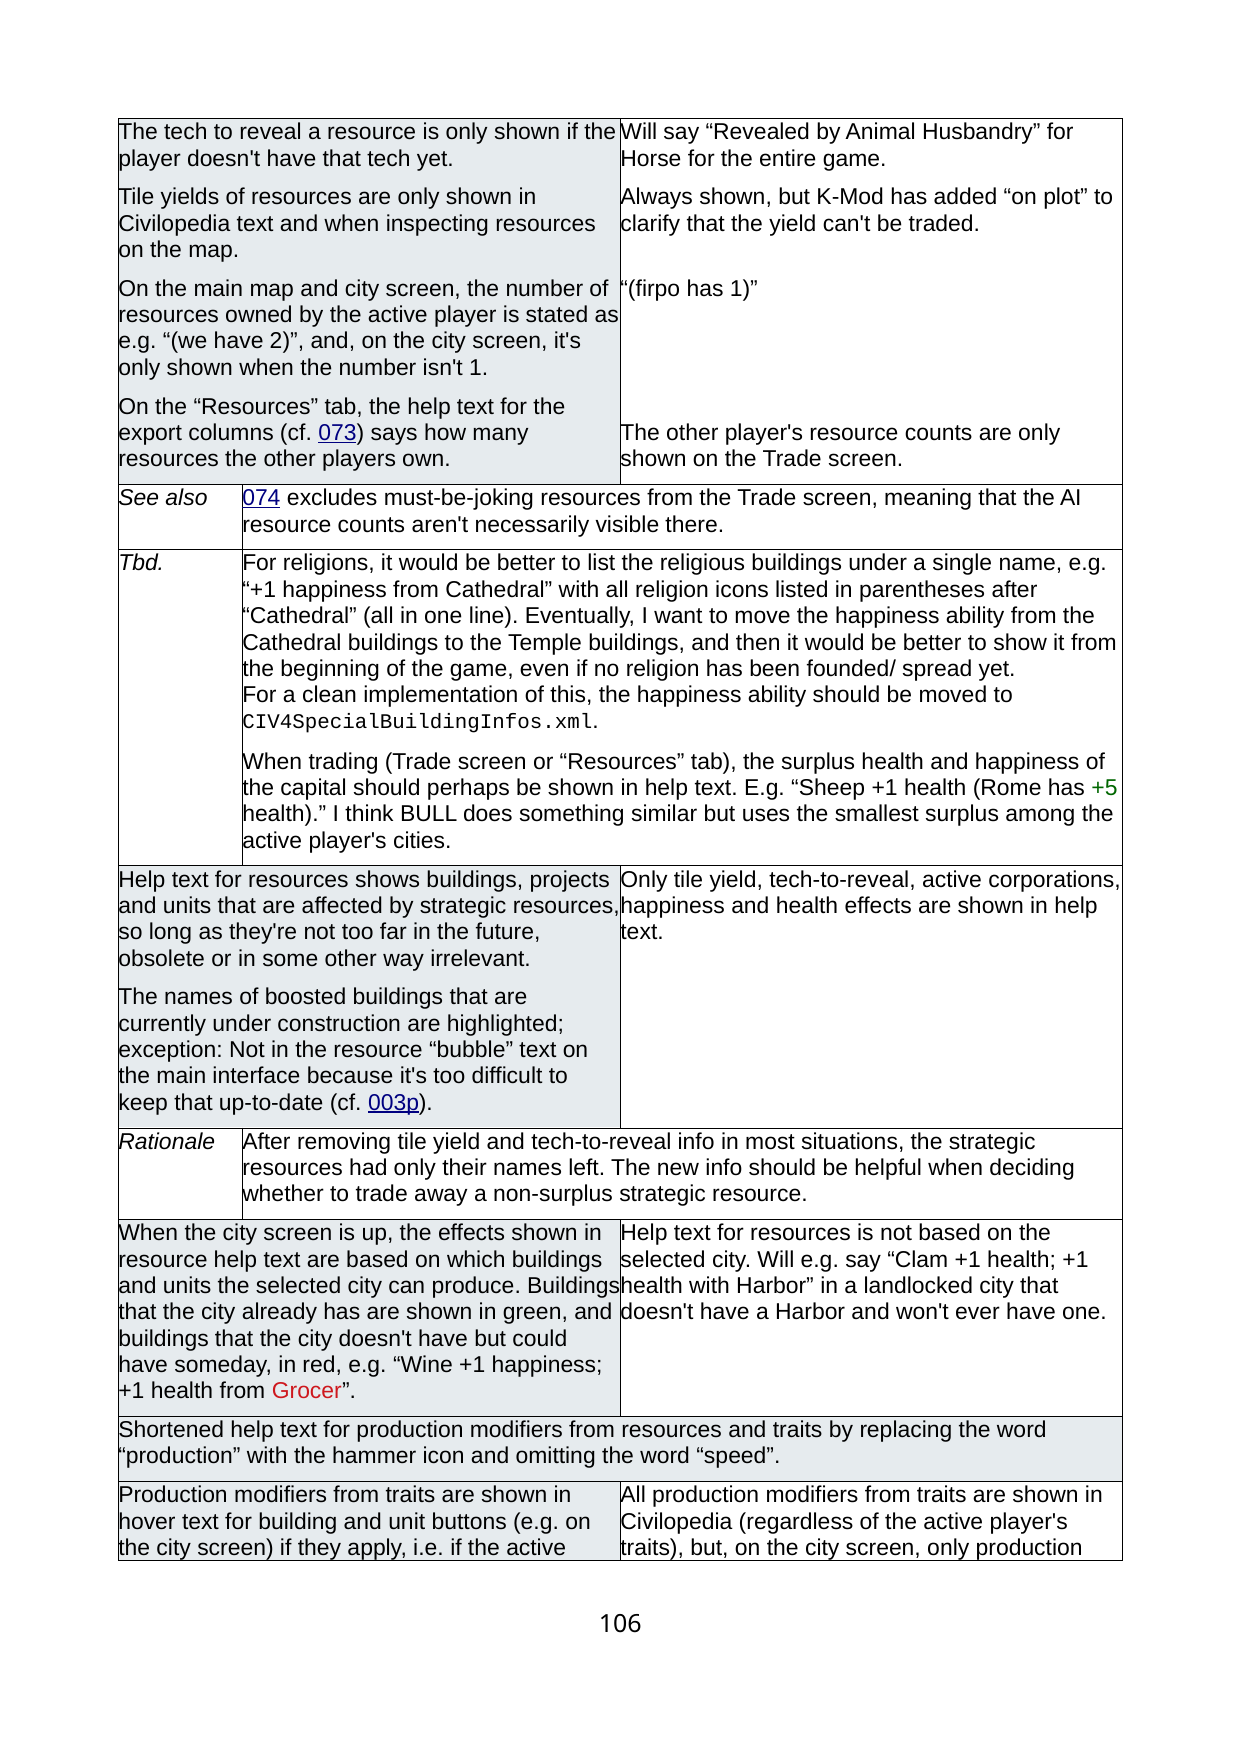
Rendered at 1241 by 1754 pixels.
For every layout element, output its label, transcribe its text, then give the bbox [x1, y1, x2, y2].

table_cell Only tile yield, tech-to-reveal, active corporations, happiness and health effects are shown in help text. [621, 866, 1122, 1127]
table_cell 074 excludes must-be-joking resources from the Trade screen, meaning that the AI resource counts aren't necessarily visible there. [243, 485, 1122, 549]
table_cell For religions, it would be better to list the religious buildings under a single name, e.g. “+1 happiness from Cathedral” with all religion icons listed in parentheses after “Cathedral” (all in one line). Eventually, I want to move the happiness ability from the Cathedral buildings to the Temple buildings, and then it would be better to show it from the beginning of the game, even if no religion has been founded/ spread yet. For a clean implementation of this, the happiness ability should be moved to CIV4SpecialBuildingInfos.xml. When trading (Trade screen or “Resources” tab), the surplus health and happiness of the capital should perhaps be shown in help text. E.g. “Sheep +1 health (Rome has +5 health).” I think BULL does something similar but uses the smallest surplus among the active player's cities. [243, 550, 1122, 865]
table_cell Rationale [119, 1129, 242, 1219]
table_cell Production modifiers from traits are shown in hover text for building and unit buttons (e.g. on the city screen) if they apply, i.e. if the active [119, 1482, 620, 1560]
table_cell Will say “Revealed by Animal Husbandry” for Horse for the entire game. Always shown, but K-Mod has added “on plot” to clarify that the yield can't be traded. “(firpo has 1)” The other player's resource counts are only shown on the Trade screen. [621, 119, 1122, 484]
table_cell When the city screen is up, the effects shown in resource help text are based on which buildings and units the selected city can produce. Buildings that the city already has are shown in green, and buildings that the city doesn't have but could have someday, in red, e.g. “Wine +1 happiness; +1 health from Grocer”. [119, 1220, 620, 1416]
table_cell After removing tile yield and tech-to-reveal info in most situations, the strategic resources had only their names left. The new info should be helpful when deciding whether to trade away a non-surplus strategic resource. [243, 1129, 1122, 1219]
table_cell Shortened help text for production modifiers from resources and traits by replacing the word “production” with the hammer icon and omitting the word “speed”. [119, 1417, 1122, 1481]
table_cell Tbd. [119, 550, 242, 865]
table_cell The tech to reveal a resource is only shown if the player doesn't have that tech yet. Tile yields of resources are only shown in Civilopedia text and when inspecting resources on the map. On the main map and city screen, the number of resources owned by the active player is stated as e.g. “(we have 2)”, and, on the city screen, it's only shown when the number isn't 1. On the “Resources” tab, the help text for the export columns (cf. 073) says how many resources the other players own. [119, 119, 620, 484]
table_cell Help text for resources shows buildings, projects and units that are affected by strategic resources, so long as they're not too far in the future, obsolete or in some other way irrelevant. The names of boosted buildings that are currently under construction are highlighted; exception: Not in the resource “bubble” text on the main interface because it's too difficult to keep that up-to-date (cf. 003p). [119, 866, 620, 1127]
table_cell All production modifiers from traits are shown in Civilopedia (regardless of the active player's traits), but, on the city screen, only production [621, 1482, 1122, 1560]
table_cell Help text for resources is not based on the selected city. Will e.g. say “Clam +1 health; +1 health with Harbor” in a landlocked city that doesn't have a Harbor and won't ever have one. [621, 1220, 1122, 1416]
table_cell See also [119, 485, 242, 549]
